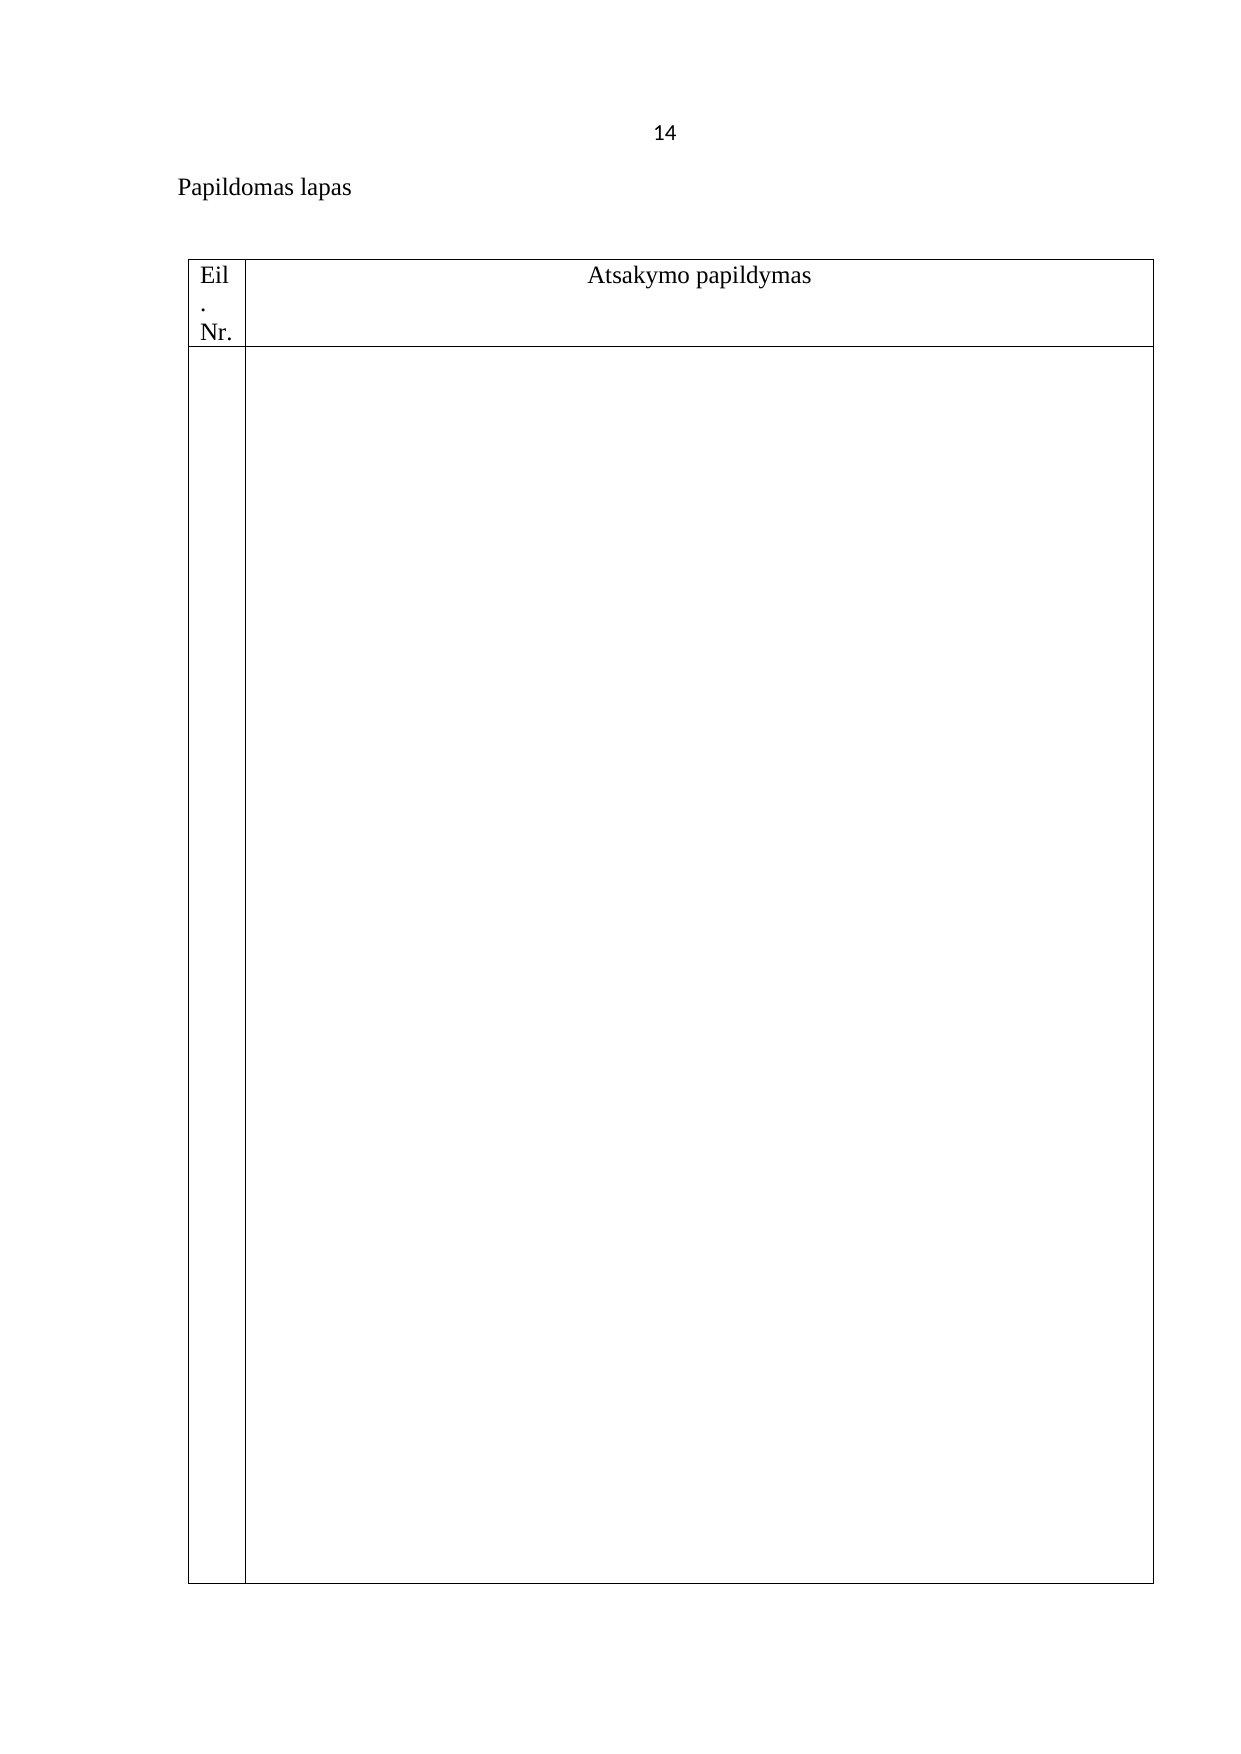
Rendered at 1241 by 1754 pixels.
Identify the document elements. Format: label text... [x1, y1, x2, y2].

table_cell [189, 347, 245, 1583]
table_header Eil. Nr. [189, 260, 245, 346]
text Papildomas lapas [177, 172, 1152, 201]
table_cell [246, 347, 1153, 1583]
table_header Atsakymo papildymas [246, 260, 1153, 346]
